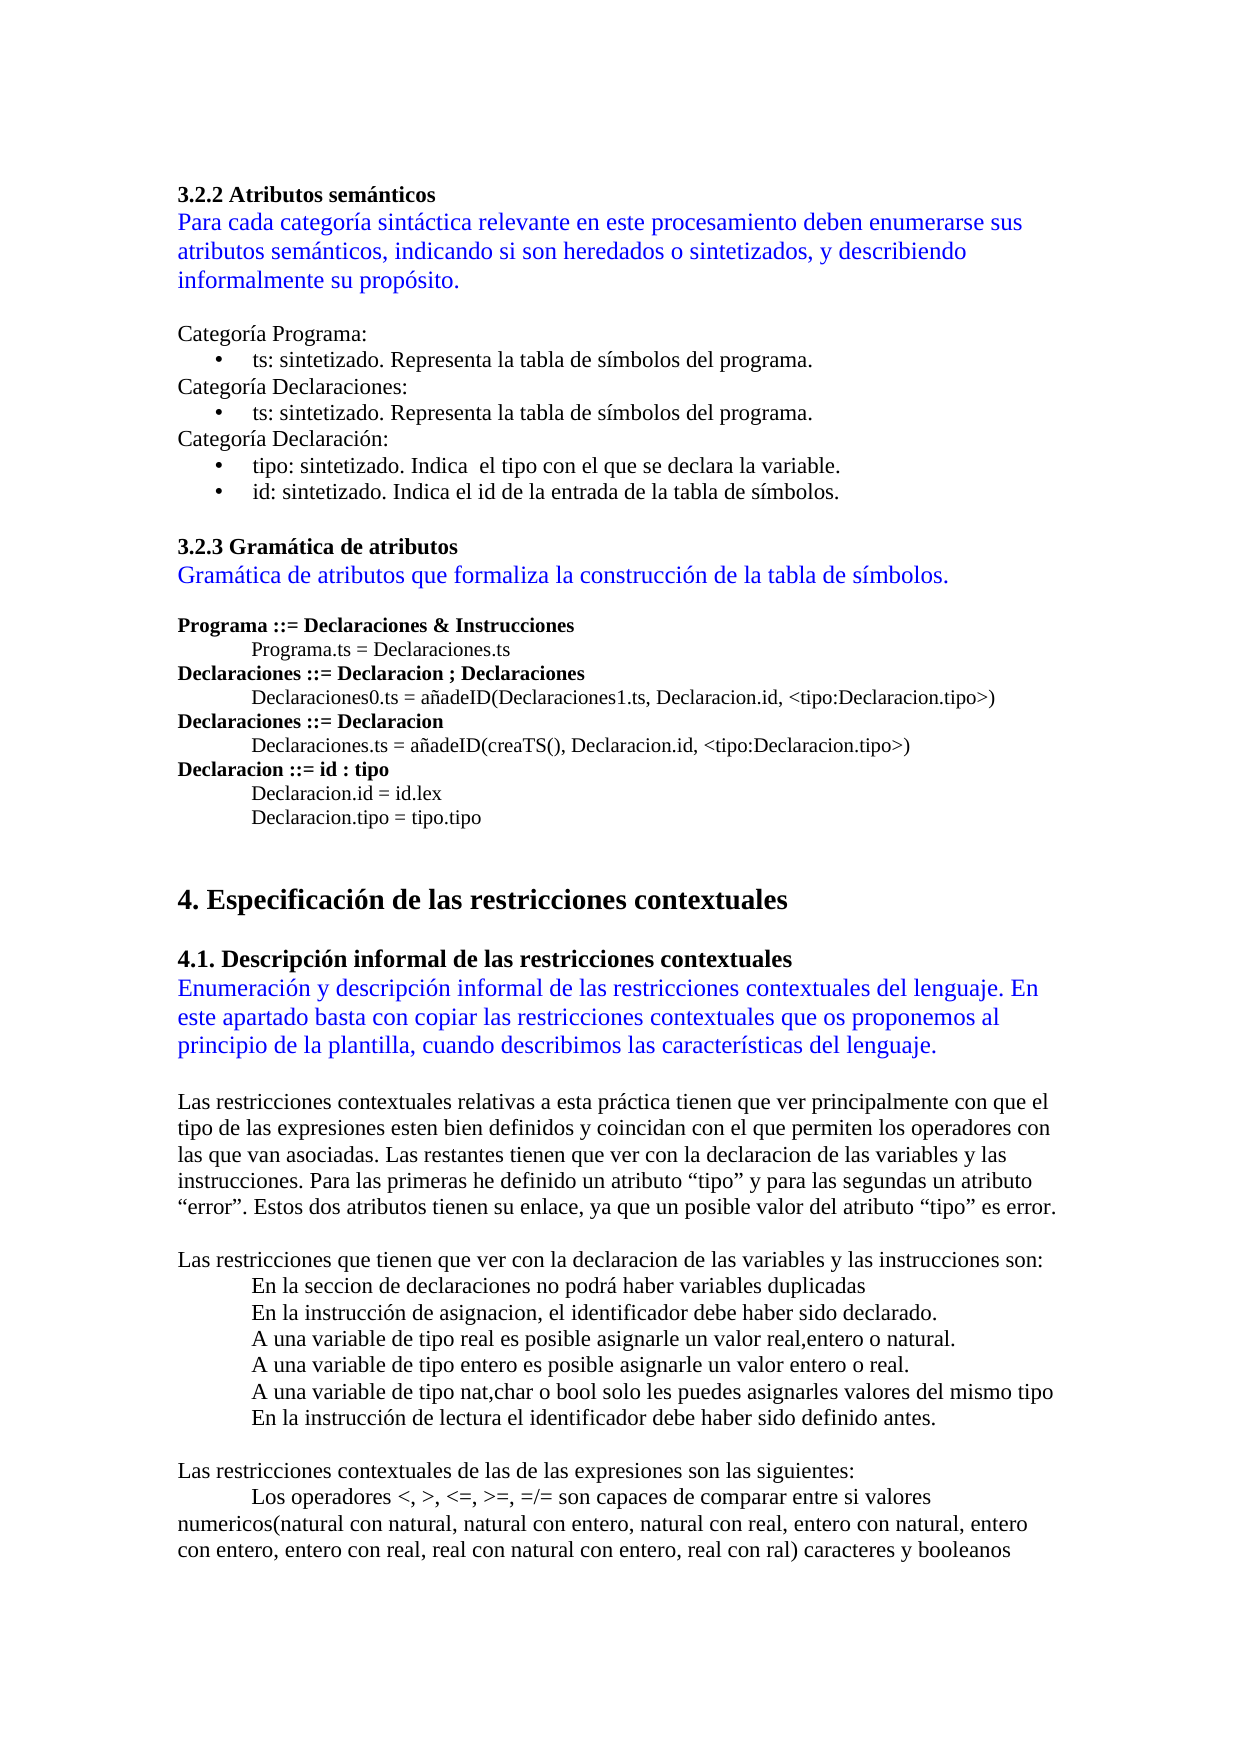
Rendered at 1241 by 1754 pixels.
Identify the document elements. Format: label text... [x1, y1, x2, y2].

text Declaraciones0.ts = añadeID(Declaraciones1.ts, Declaracion.id, <tipo:Declaracion.tipo>) [177, 685, 1063, 709]
text En la seccion de declaraciones no podrá haber variables duplicadas [177, 1272, 1063, 1299]
text Declaracion.id = id.lex [177, 781, 1063, 805]
text Las restricciones contextuales relativas a esta práctica tienen que ver principalmente con que el tipo de las expresiones esten bien definidos y coincidan con el que permiten los operadores con las que van asociadas. Las restantes tienen que ver con la declaracion de las variables y las instrucciones. Para las primeras he definido un atributo “tipo” y para las segundas un atributo “error”. Estos dos atributos tienen su enlace, ya que un posible valor del atributo “tipo” es error. [177, 1088, 1063, 1220]
list tipo: sintetizado. Indica el tipo con el que se declara la variable. [215, 452, 1063, 478]
text 4.1. Descripción informal de las restricciones contextuales [177, 944, 1063, 973]
text A una variable de tipo real es posible asignarle un valor real,entero o natural. [177, 1325, 1063, 1351]
text Programa.ts = Declaraciones.ts [177, 637, 1063, 661]
text Declaraciones ::= Declaracion [177, 709, 1063, 733]
list ts: sintetizado. Representa la tabla de símbolos del programa. [215, 346, 1063, 373]
text En la instrucción de lectura el identificador debe haber sido definido antes. [177, 1404, 1063, 1431]
text 3.2.3 Gramática de atributos [177, 533, 1063, 560]
text Enumeración y descripción informal de las restricciones contextuales del lenguaje. En este apartado basta con copiar las restricciones contextuales que os proponemos al principio de la plantilla, cuando describimos las características del lenguaje. [177, 973, 1063, 1059]
text A una variable de tipo entero es posible asignarle un valor entero o real. [177, 1351, 1063, 1378]
text Categoría Declaraciones: [177, 373, 1063, 399]
text Programa ::= Declaraciones & Instrucciones [177, 612, 1063, 637]
text 4. Especificación de las restricciones contextuales [177, 882, 1063, 915]
text Para cada categoría sintáctica relevante en este procesamiento deben enumerarse sus atributos semánticos, indicando si son heredados o sintetizados, y describiendo informalmente su propósito. [177, 207, 1063, 294]
text Las restricciones que tienen que ver con la declaracion de las variables y las instrucciones son: [177, 1246, 1063, 1272]
list ts: sintetizado. Representa la tabla de símbolos del programa. [215, 399, 1063, 426]
list id: sintetizado. Indica el id de la entrada de la tabla de símbolos. [215, 478, 1063, 504]
text Los operadores <, >, <=, >=, =/= son capaces de comparar entre si valores numericos(natural con natural, natural con entero, natural con real, entero con natural, entero con entero, entero con real, real con natural con entero, real con ral) caracteres y booleanos [177, 1483, 1063, 1562]
text Categoría Declaración: [177, 426, 1063, 452]
text Declaracion.tipo = tipo.tipo [177, 805, 1063, 829]
text En la instrucción de asignacion, el identificador debe haber sido declarado. [177, 1299, 1063, 1325]
text Gramática de atributos que formaliza la construcción de la tabla de símbolos. [177, 560, 1063, 588]
text A una variable de tipo nat,char o bool solo les puedes asignarles valores del mismo tipo [177, 1378, 1063, 1404]
text Declaraciones.ts = añadeID(creaTS(), Declaracion.id, <tipo:Declaracion.tipo>) [177, 733, 1063, 757]
text Categoría Programa: [177, 320, 1063, 346]
text Las restricciones contextuales de las de las expresiones son las siguientes: [177, 1457, 1063, 1483]
text 3.2.2 Atributos semánticos [177, 181, 1063, 207]
text Declaraciones ::= Declaracion ; Declaraciones [177, 661, 1063, 685]
text Declaracion ::= id : tipo [177, 757, 1063, 781]
